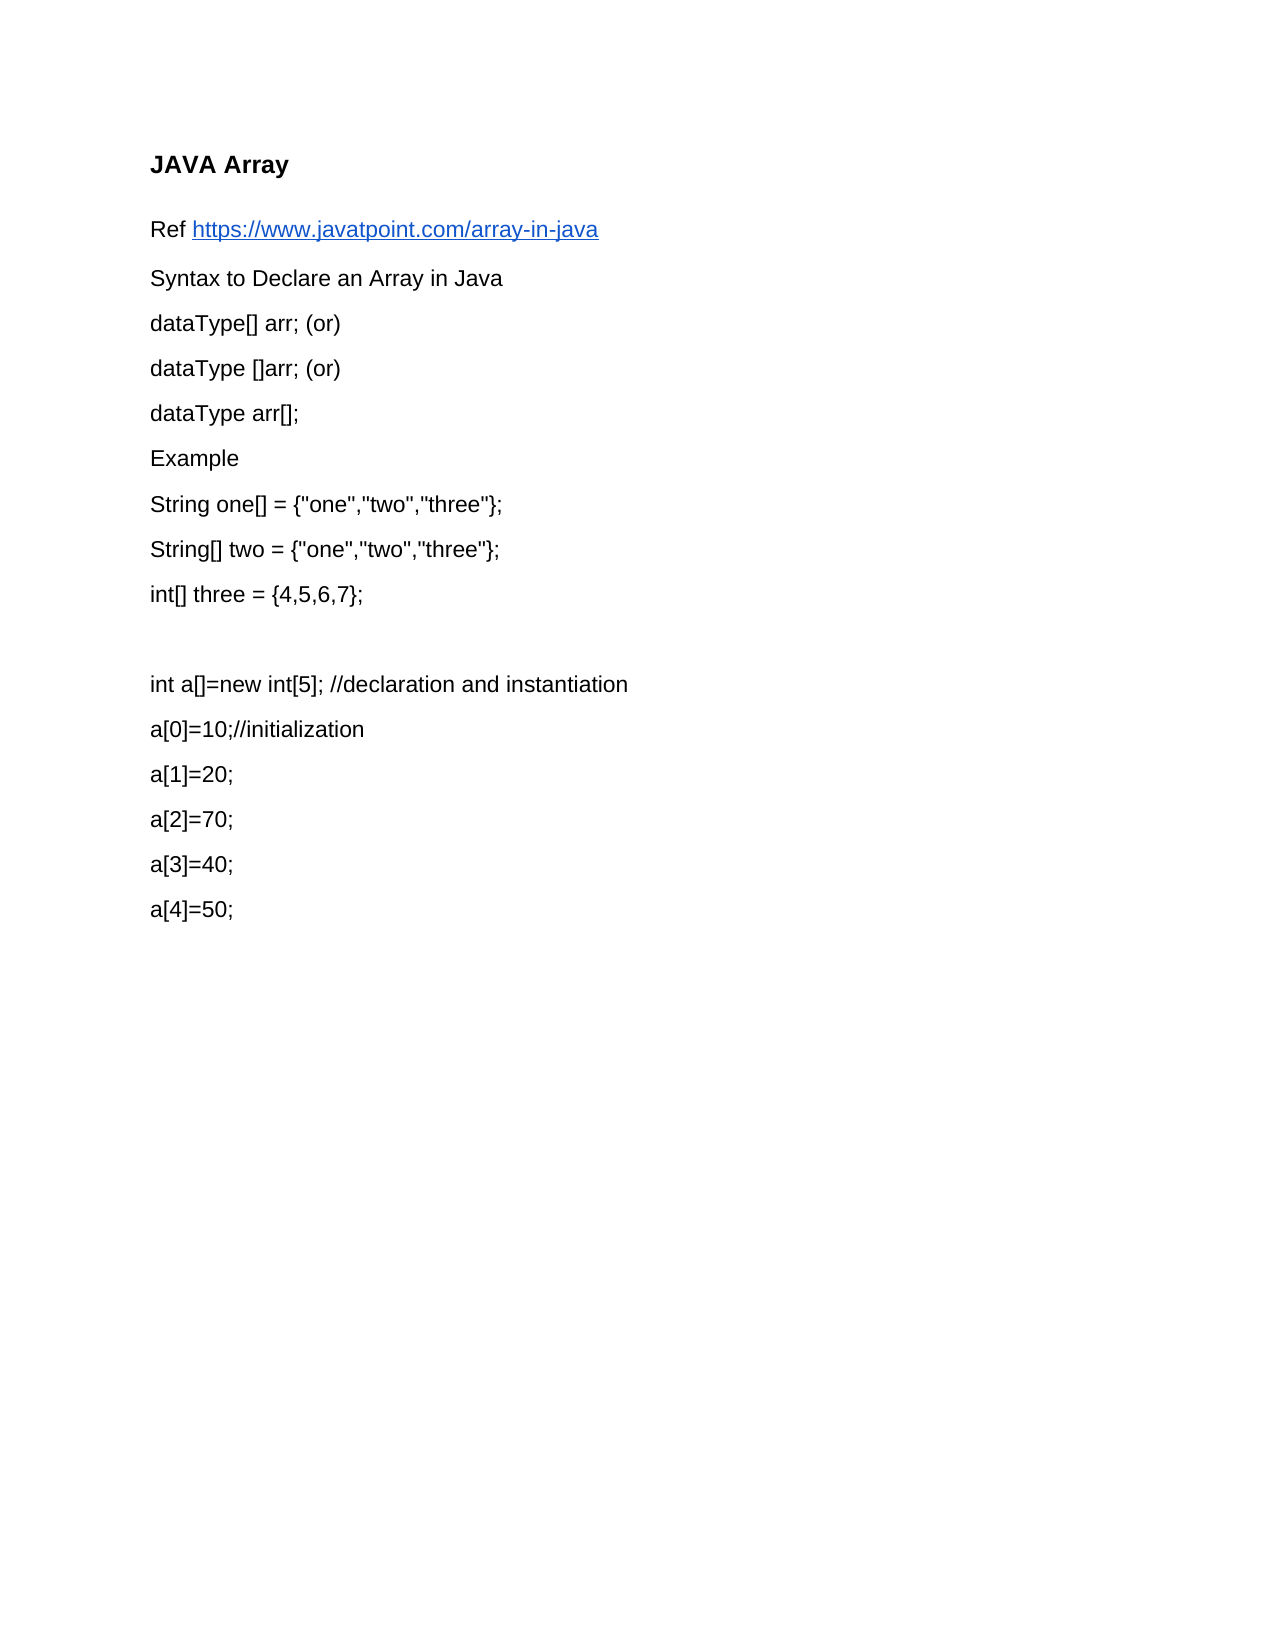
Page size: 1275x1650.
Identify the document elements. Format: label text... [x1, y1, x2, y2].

text dataType arr[]; [150, 400, 1125, 427]
text String one[] = {"one","two","three"}; [150, 491, 1125, 517]
text a[0]=10;//initialization [150, 716, 1125, 742]
text JAVA Array [150, 150, 1125, 179]
text Example [150, 445, 1125, 472]
text dataType []arr; (or) [150, 355, 1125, 382]
text a[2]=70; [150, 806, 1125, 833]
text a[3]=40; [150, 851, 1125, 878]
text Ref https://www.javatpoint.com/array-in-java [150, 216, 1125, 242]
text String[] two = {"one","two","three"}; [150, 536, 1125, 562]
text Syntax to Declare an Array in Java [150, 265, 1125, 291]
text dataType[] arr; (or) [150, 310, 1125, 336]
text a[4]=50; [150, 896, 1125, 923]
text a[1]=20; [150, 761, 1125, 787]
text int[] three = {4,5,6,7}; [150, 581, 1125, 607]
text int a[]=new int[5]; //declaration and instantiation [150, 671, 1125, 697]
